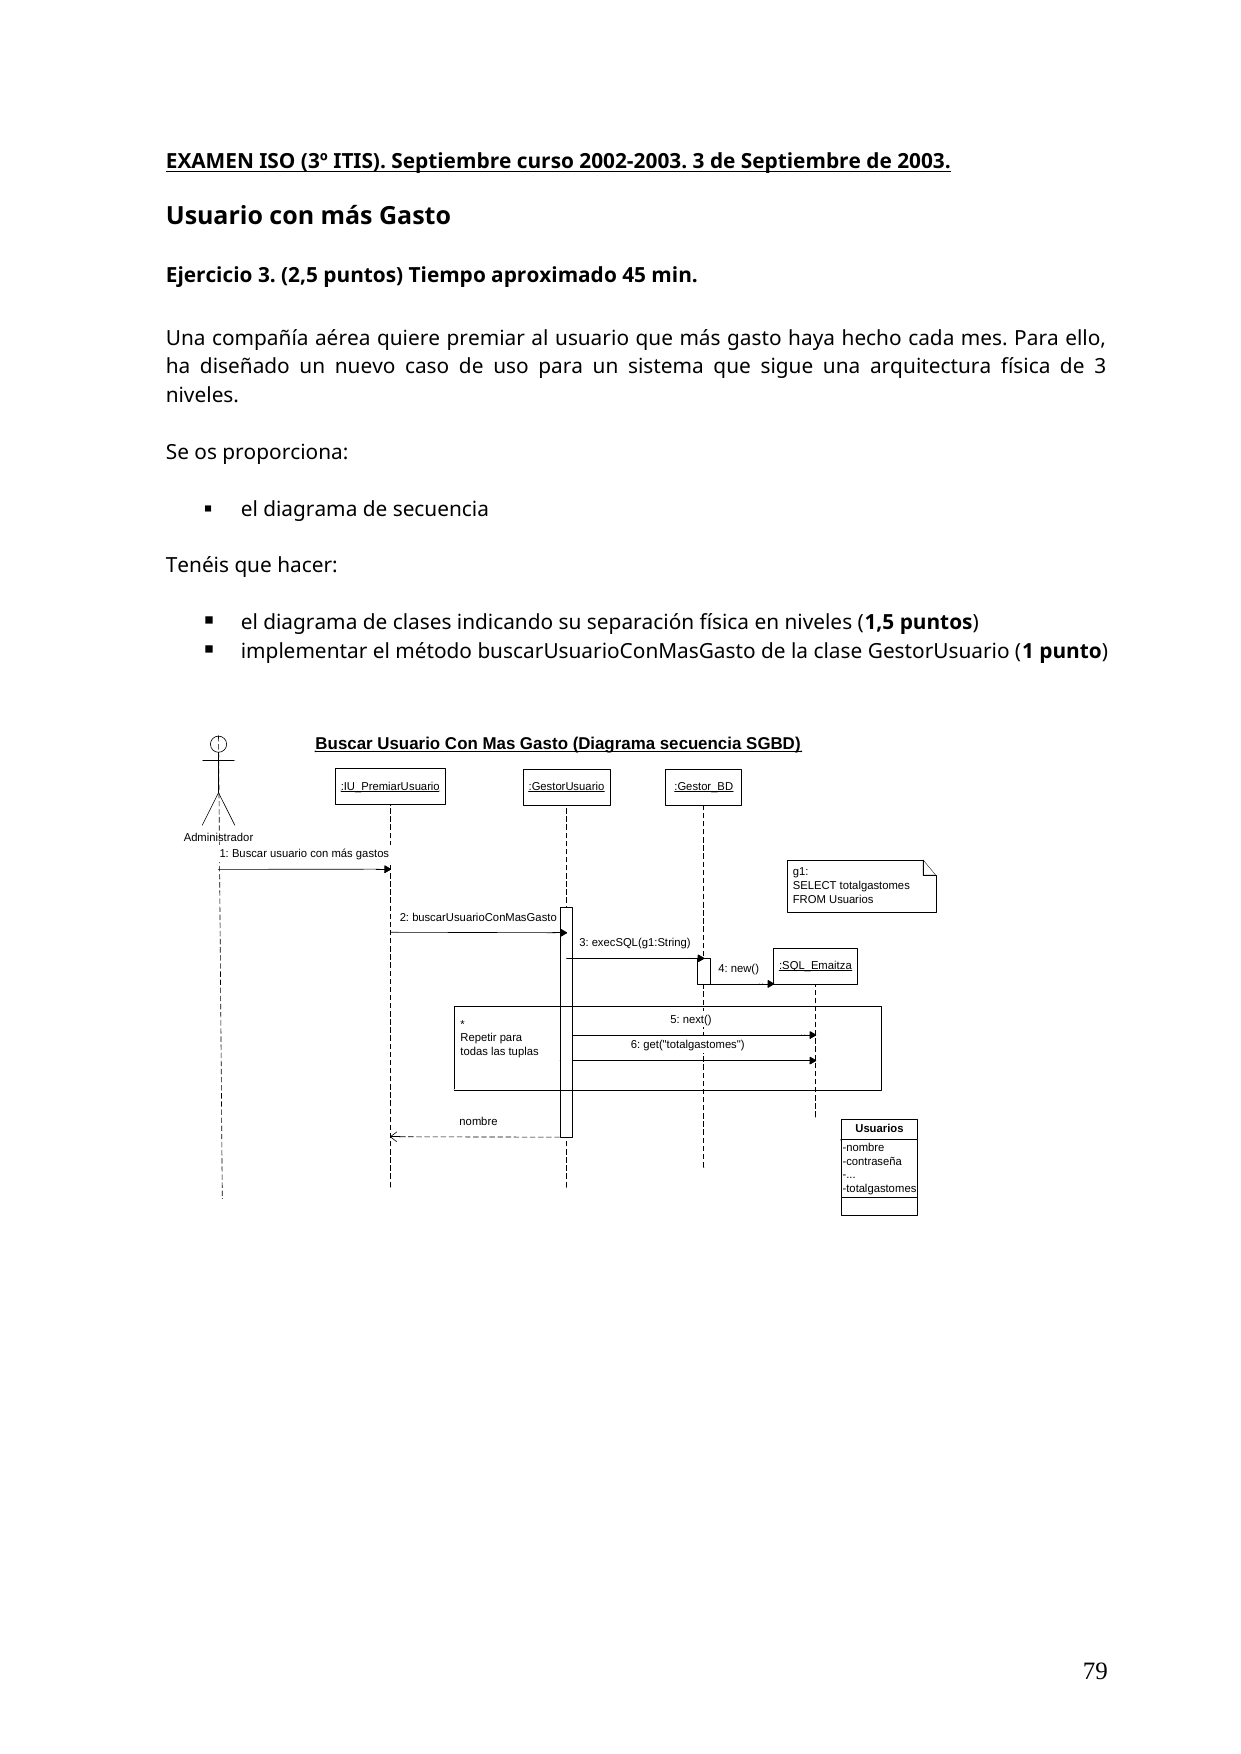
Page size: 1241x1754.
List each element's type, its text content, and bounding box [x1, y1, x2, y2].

text Tenéis que hacer: [166, 551, 1108, 579]
list el diagrama de secuencia [203, 494, 1108, 522]
list el diagrama de clases indicando su separación física en niveles (1,5 puntos) [203, 607, 1108, 636]
text Ejercicio 3. (2,5 puntos) Tiempo aproximado 45 min. [166, 261, 1108, 289]
text EXAMEN ISO (3º ITIS). Septiembre curso 2002-2003. 3 de Septiembre de 2003. [166, 146, 1108, 175]
text Se os proporciona: [166, 437, 1108, 465]
subtitle Usuario con más Gasto [166, 198, 1108, 232]
list implementar el método buscarUsuarioConMasGasto de la clase GestorUsuario (1 punto) [203, 636, 1108, 664]
text Una compañía aérea quiere premiar al usuario que más gasto haya hecho cada mes. Para ello, ha diseñado un nuevo caso de uso para un sistema que sigue una arquitectura física de 3 niveles. [166, 323, 1108, 408]
